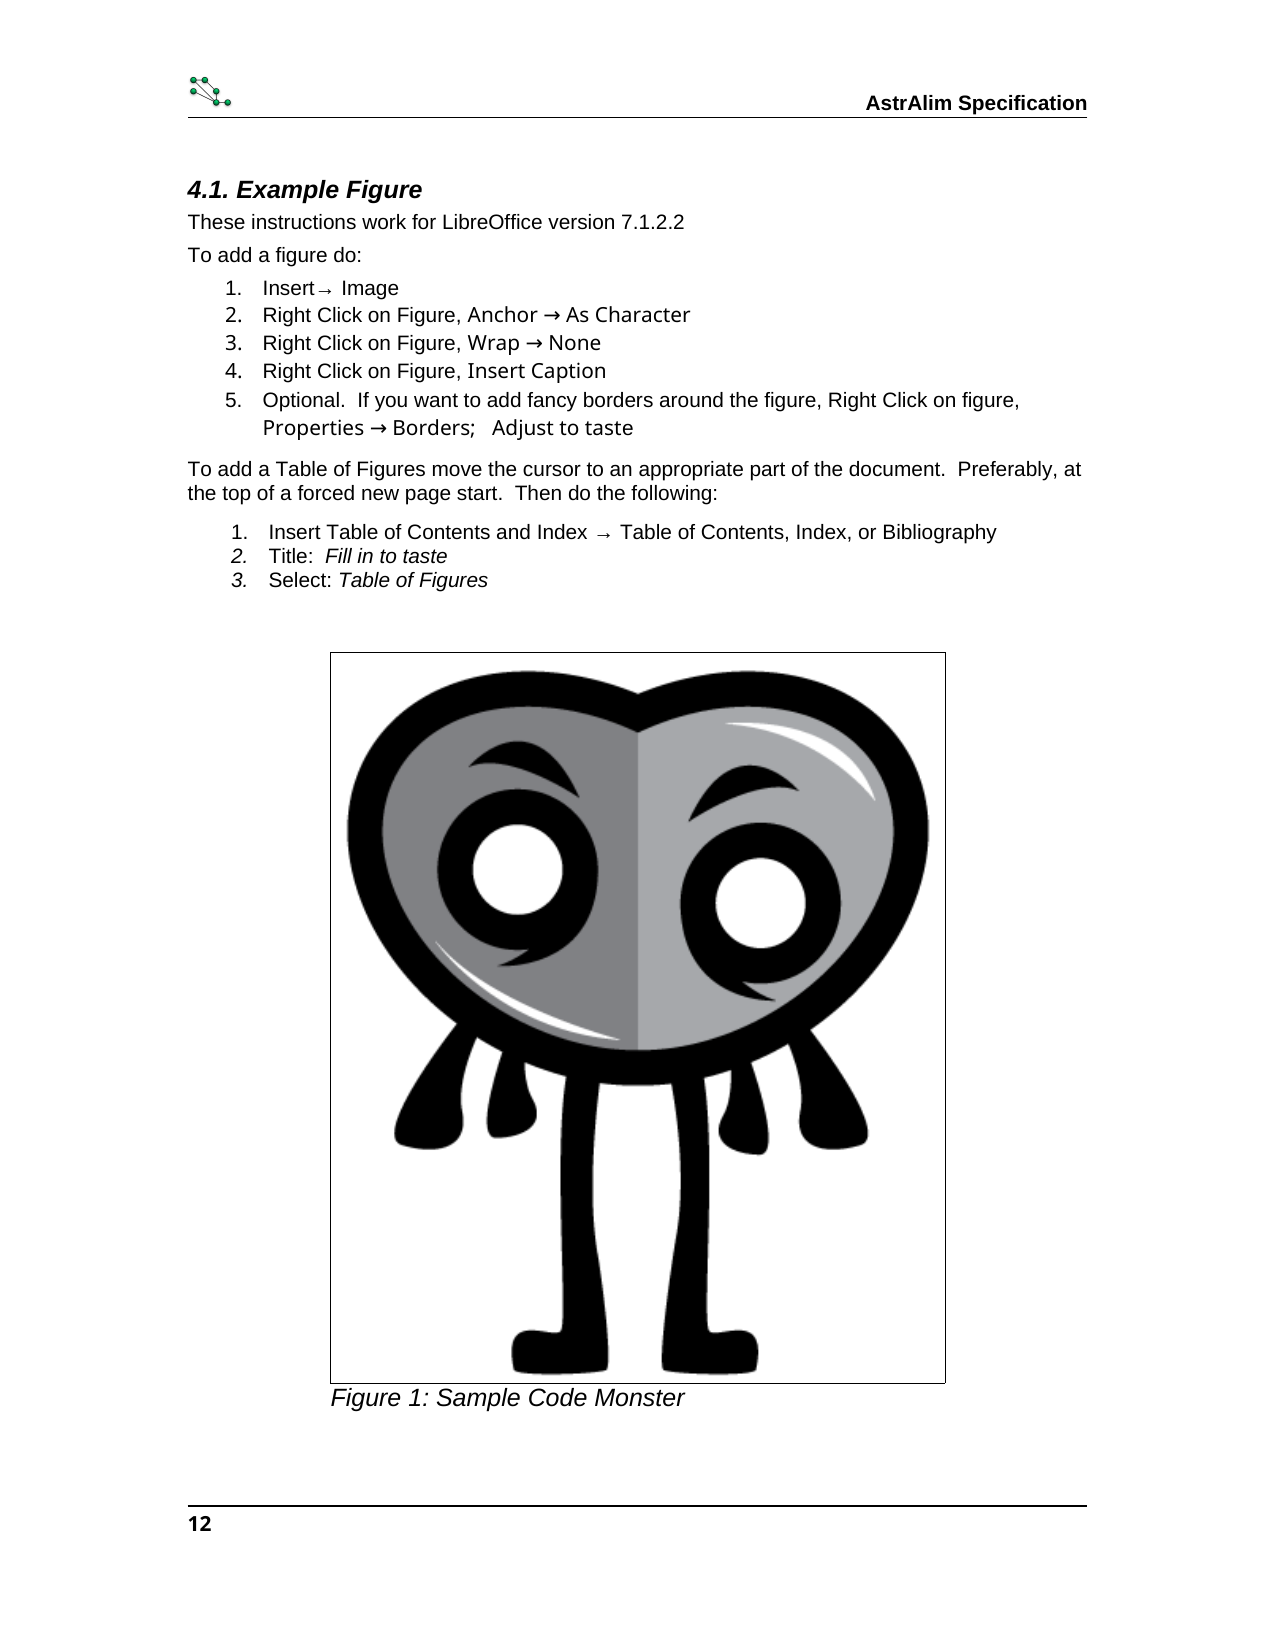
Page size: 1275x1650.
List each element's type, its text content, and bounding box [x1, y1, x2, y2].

list Insert Table of Contents and Index → Table of Contents, Index, or Bibliography [231, 520, 1087, 544]
list Right Click on Figure, Anchor → As Character [225, 300, 1087, 328]
list Right Click on Figure, Wrap → None [225, 328, 1087, 357]
text These instructions work for LibreOffice version 7.1.2.2 [187, 210, 1087, 234]
text To add a figure do: [187, 243, 1087, 267]
text To add a Table of Figures move the cursor to an appropriate part of the document. Preferably, at the top of a forced new page start. Then do the following: [187, 457, 1087, 505]
list Right Click on Figure, Insert Caption [225, 357, 1087, 385]
text [331, 653, 945, 1383]
list Insert→ Image [225, 276, 1087, 300]
text Figure 1: Sample Code Monster [330, 1384, 945, 1412]
picture [336, 658, 939, 1377]
list Title: Fill in to taste [231, 544, 1087, 568]
picture [187, 75, 234, 110]
subtitle Example Figure [187, 175, 1087, 204]
list Select: Table of Figures [231, 568, 1087, 592]
list Optional. If you want to add fancy borders around the figure, Right Click on figure, Properties → Borders; Adjust to taste [225, 385, 1087, 442]
